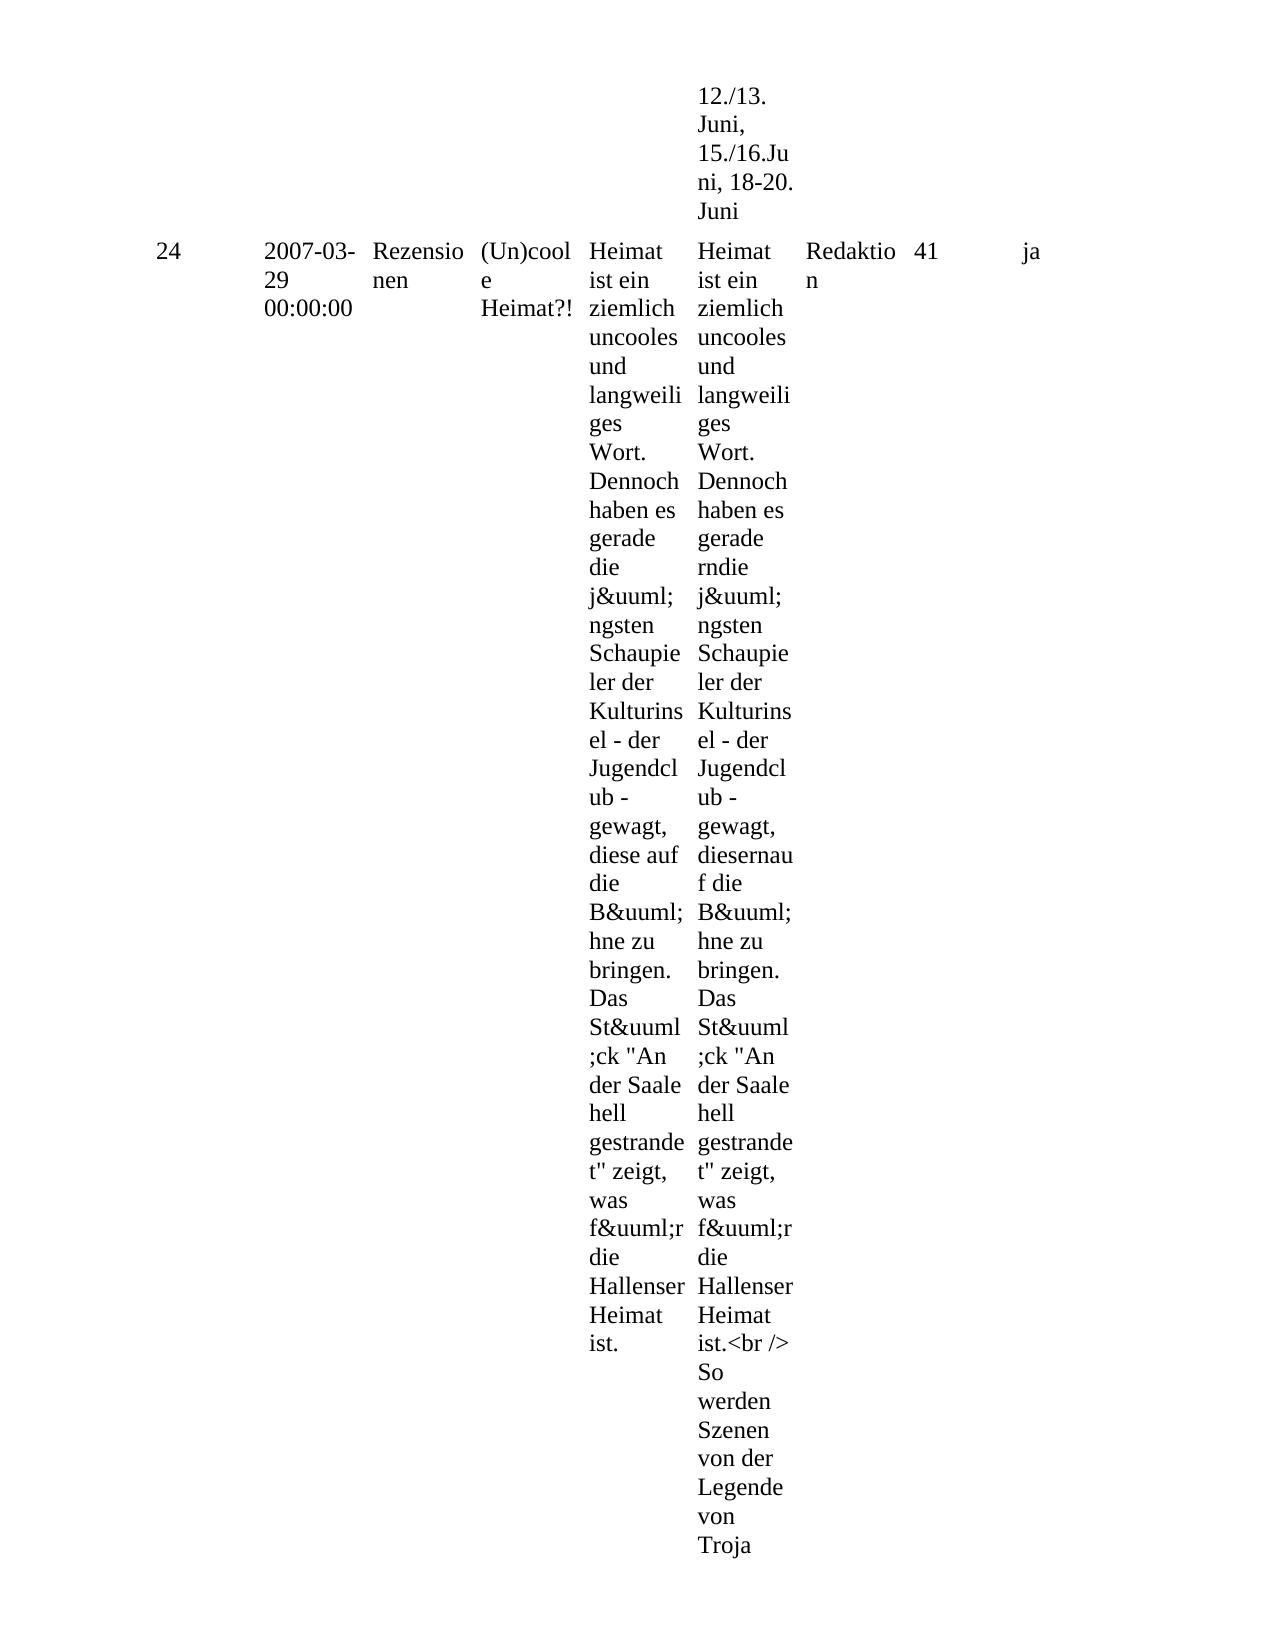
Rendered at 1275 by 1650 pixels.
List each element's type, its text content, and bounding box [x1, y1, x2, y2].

table_cell [583, 75, 692, 230]
table_cell 2007-03-29 00:00:00 [258, 230, 367, 1564]
table_cell (Un)coole Heimat?! [475, 230, 583, 1564]
table_cell ja [1017, 230, 1125, 1564]
table_cell [800, 75, 908, 230]
table_cell Heimat ist ein ziemlich uncooles und langweiliges Wort. Dennoch haben es gerade rndie j&uuml;ngsten Schaupieler der Kulturinsel - der Jugendclub - gewagt, diesernauf die B&uuml;hne zu bringen. Das St&uuml;ck "An der Saale hell gestrandet" zeigt, was f&uuml;r die Hallenser Heimat ist.<br /> So werden Szenen von der Legende von Troja [692, 230, 800, 1564]
table_cell Heimat ist ein ziemlich uncooles und langweiliges Wort. Dennoch haben es gerade die j&uuml;ngsten Schaupieler der Kulturinsel - der Jugendclub - gewagt, diese auf die B&uuml;hne zu bringen. Das St&uuml;ck "An der Saale hell gestrandet" zeigt, was f&uuml;r die Hallenser Heimat ist. [583, 230, 692, 1564]
table_cell [1017, 75, 1125, 230]
table_cell [908, 75, 1017, 230]
table_cell 24 [150, 230, 258, 1564]
table_cell [475, 75, 583, 230]
table_cell [150, 75, 258, 230]
table_cell Redaktion [800, 230, 908, 1564]
table_cell [367, 75, 475, 230]
table_cell Rezensionen [367, 230, 475, 1564]
table_cell 41 [908, 230, 1017, 1564]
table_cell [258, 75, 367, 230]
table_cell 12./13. Juni, 15./16.Juni, 18-20. Juni [692, 75, 800, 230]
